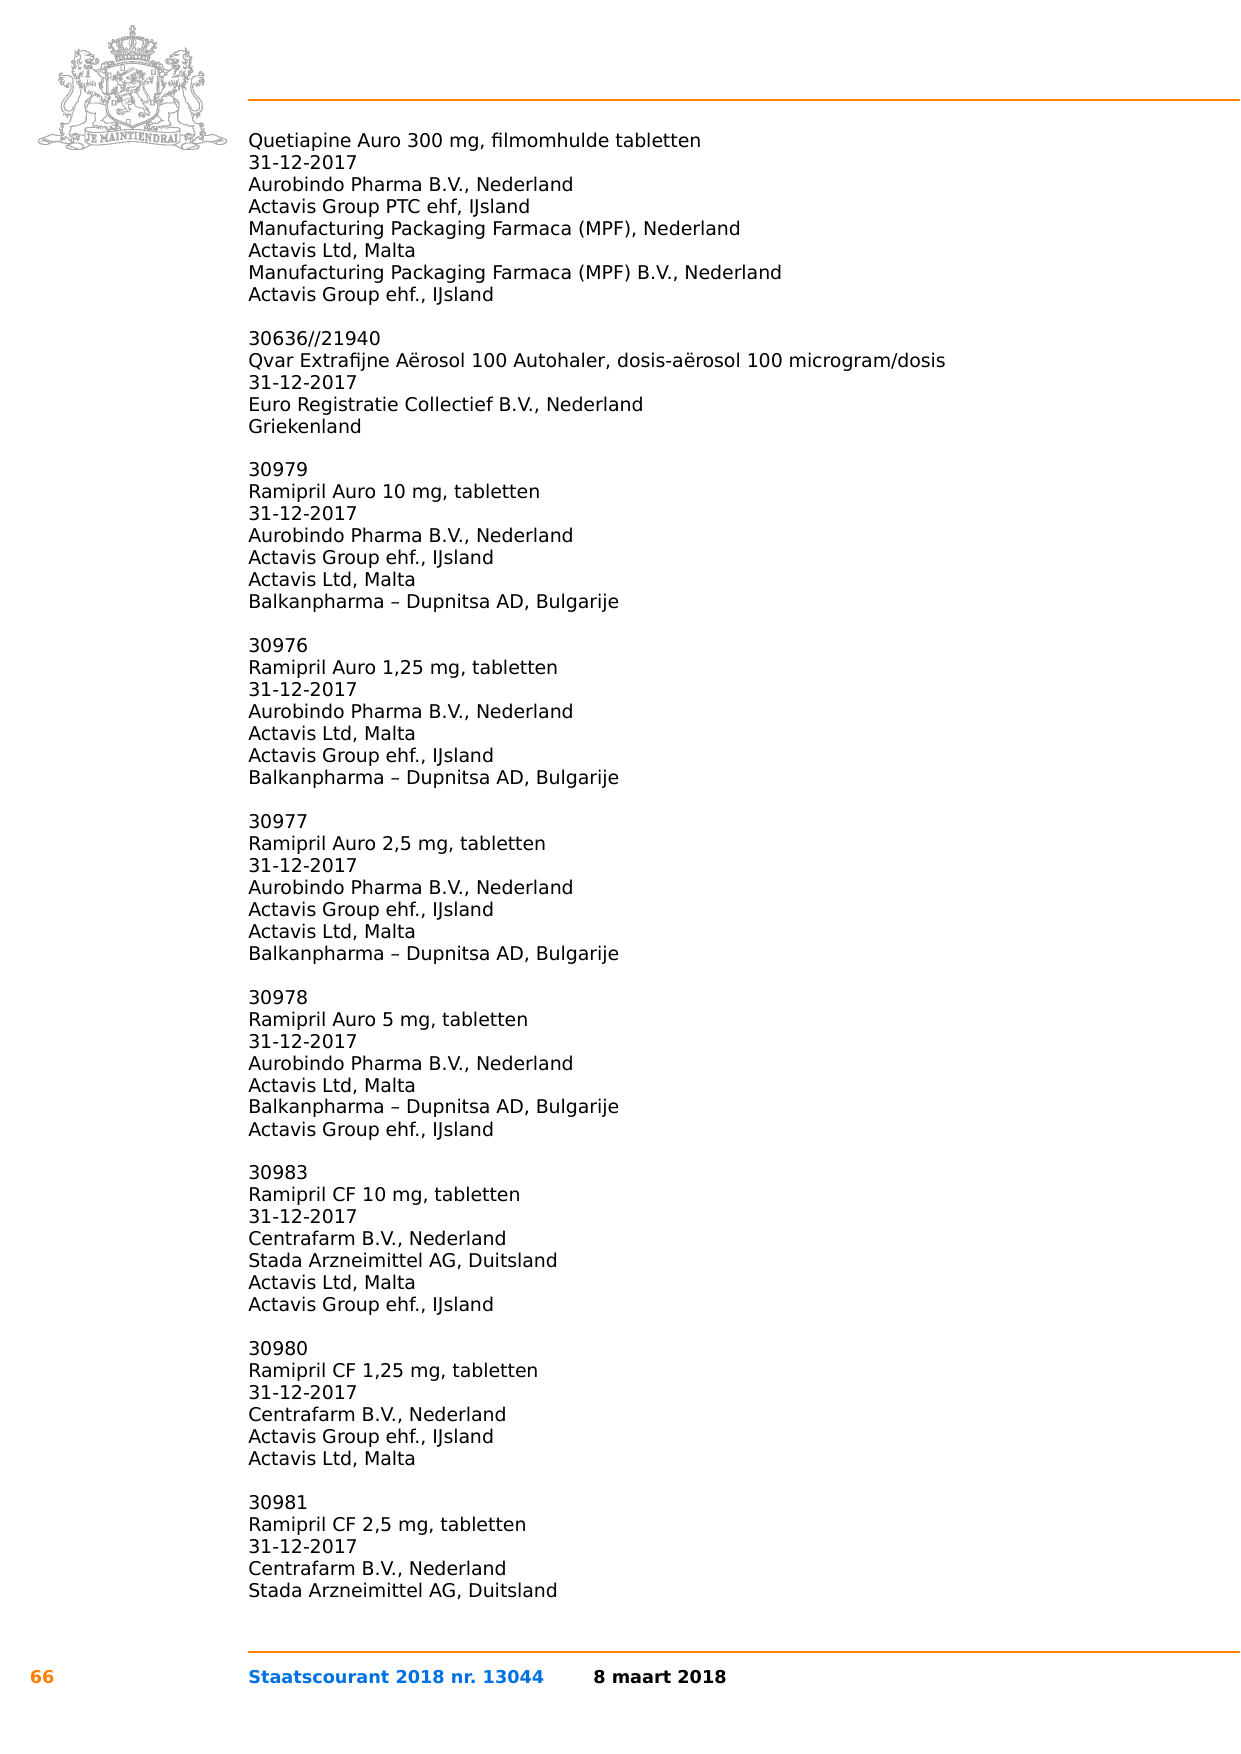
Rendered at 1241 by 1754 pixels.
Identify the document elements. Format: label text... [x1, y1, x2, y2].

text Ramipril Auro 1,25 mg, tabletten [248, 657, 1163, 679]
text 31-12-2017 [248, 1536, 1163, 1558]
text Ramipril CF 1,25 mg, tabletten [248, 1360, 1163, 1382]
text Balkanpharma – Dupnitsa AD, Bulgarije [248, 943, 1163, 965]
text Balkanpharma – Dupnitsa AD, Bulgarije [248, 767, 1163, 789]
text Stada Arzneimittel AG, Duitsland [248, 1580, 1163, 1602]
text Actavis Ltd, Malta [248, 921, 1163, 943]
text Actavis Group ehf., IJsland [248, 745, 1163, 767]
text Griekenland [248, 416, 1163, 437]
text Actavis Ltd, Malta [248, 240, 1163, 262]
text Actavis Group PTC ehf, IJsland [248, 196, 1163, 218]
text Actavis Group ehf., IJsland [248, 284, 1163, 306]
text Aurobindo Pharma B.V., Nederland [248, 877, 1163, 899]
text 30636//21940 [248, 328, 1163, 349]
text Actavis Group ehf., IJsland [248, 1294, 1163, 1316]
text Actavis Ltd, Malta [248, 1074, 1163, 1096]
picture [38, 25, 227, 150]
text Actavis Ltd, Malta [248, 1272, 1163, 1294]
text Euro Registratie Collectief B.V., Nederland [248, 393, 1163, 416]
text 31-12-2017 [248, 372, 1163, 393]
text Actavis Ltd, Malta [248, 569, 1163, 591]
text 31-12-2017 [248, 1206, 1163, 1228]
text Actavis Group ehf., IJsland [248, 899, 1163, 921]
text Ramipril Auro 2,5 mg, tabletten [248, 833, 1163, 855]
text Ramipril Auro 10 mg, tabletten [248, 481, 1163, 503]
text Centrafarm B.V., Nederland [248, 1558, 1163, 1580]
text 30981 [248, 1492, 1163, 1514]
text Actavis Group ehf., IJsland [248, 1118, 1163, 1140]
text Balkanpharma – Dupnitsa AD, Bulgarije [248, 591, 1163, 613]
text Balkanpharma – Dupnitsa AD, Bulgarije [248, 1096, 1163, 1118]
text Aurobindo Pharma B.V., Nederland [248, 1052, 1163, 1074]
text 30980 [248, 1338, 1163, 1360]
text Actavis Group ehf., IJsland [248, 1426, 1163, 1448]
text Actavis Ltd, Malta [248, 723, 1163, 745]
text 31-12-2017 [248, 855, 1163, 877]
text 31-12-2017 [248, 1031, 1163, 1052]
text Centrafarm B.V., Nederland [248, 1404, 1163, 1426]
text Ramipril Auro 5 mg, tabletten [248, 1008, 1163, 1031]
text Actavis Ltd, Malta [248, 1448, 1163, 1470]
text 30977 [248, 811, 1163, 833]
text Aurobindo Pharma B.V., Nederland [248, 701, 1163, 723]
text Ramipril CF 10 mg, tabletten [248, 1184, 1163, 1206]
text 30979 [248, 459, 1163, 481]
text Qvar Extrafijne Aërosol 100 Autohaler, dosis-aërosol 100 microgram/dosis [248, 349, 1163, 372]
text Centrafarm B.V., Nederland [248, 1228, 1163, 1250]
text Actavis Group ehf., IJsland [248, 547, 1163, 569]
text Quetiapine Auro 300 mg, filmomhulde tabletten [248, 130, 1163, 152]
text Aurobindo Pharma B.V., Nederland [248, 174, 1163, 196]
text 30976 [248, 635, 1163, 657]
text 31-12-2017 [248, 152, 1163, 174]
text 31-12-2017 [248, 1382, 1163, 1404]
text Manufacturing Packaging Farmaca (MPF), Nederland [248, 218, 1163, 240]
text 30978 [248, 987, 1163, 1008]
text Stada Arzneimittel AG, Duitsland [248, 1250, 1163, 1272]
text Aurobindo Pharma B.V., Nederland [248, 525, 1163, 547]
text 30983 [248, 1162, 1163, 1184]
text 31-12-2017 [248, 503, 1163, 525]
text Manufacturing Packaging Farmaca (MPF) B.V., Nederland [248, 262, 1163, 284]
text 31-12-2017 [248, 679, 1163, 701]
text Ramipril CF 2,5 mg, tabletten [248, 1514, 1163, 1536]
